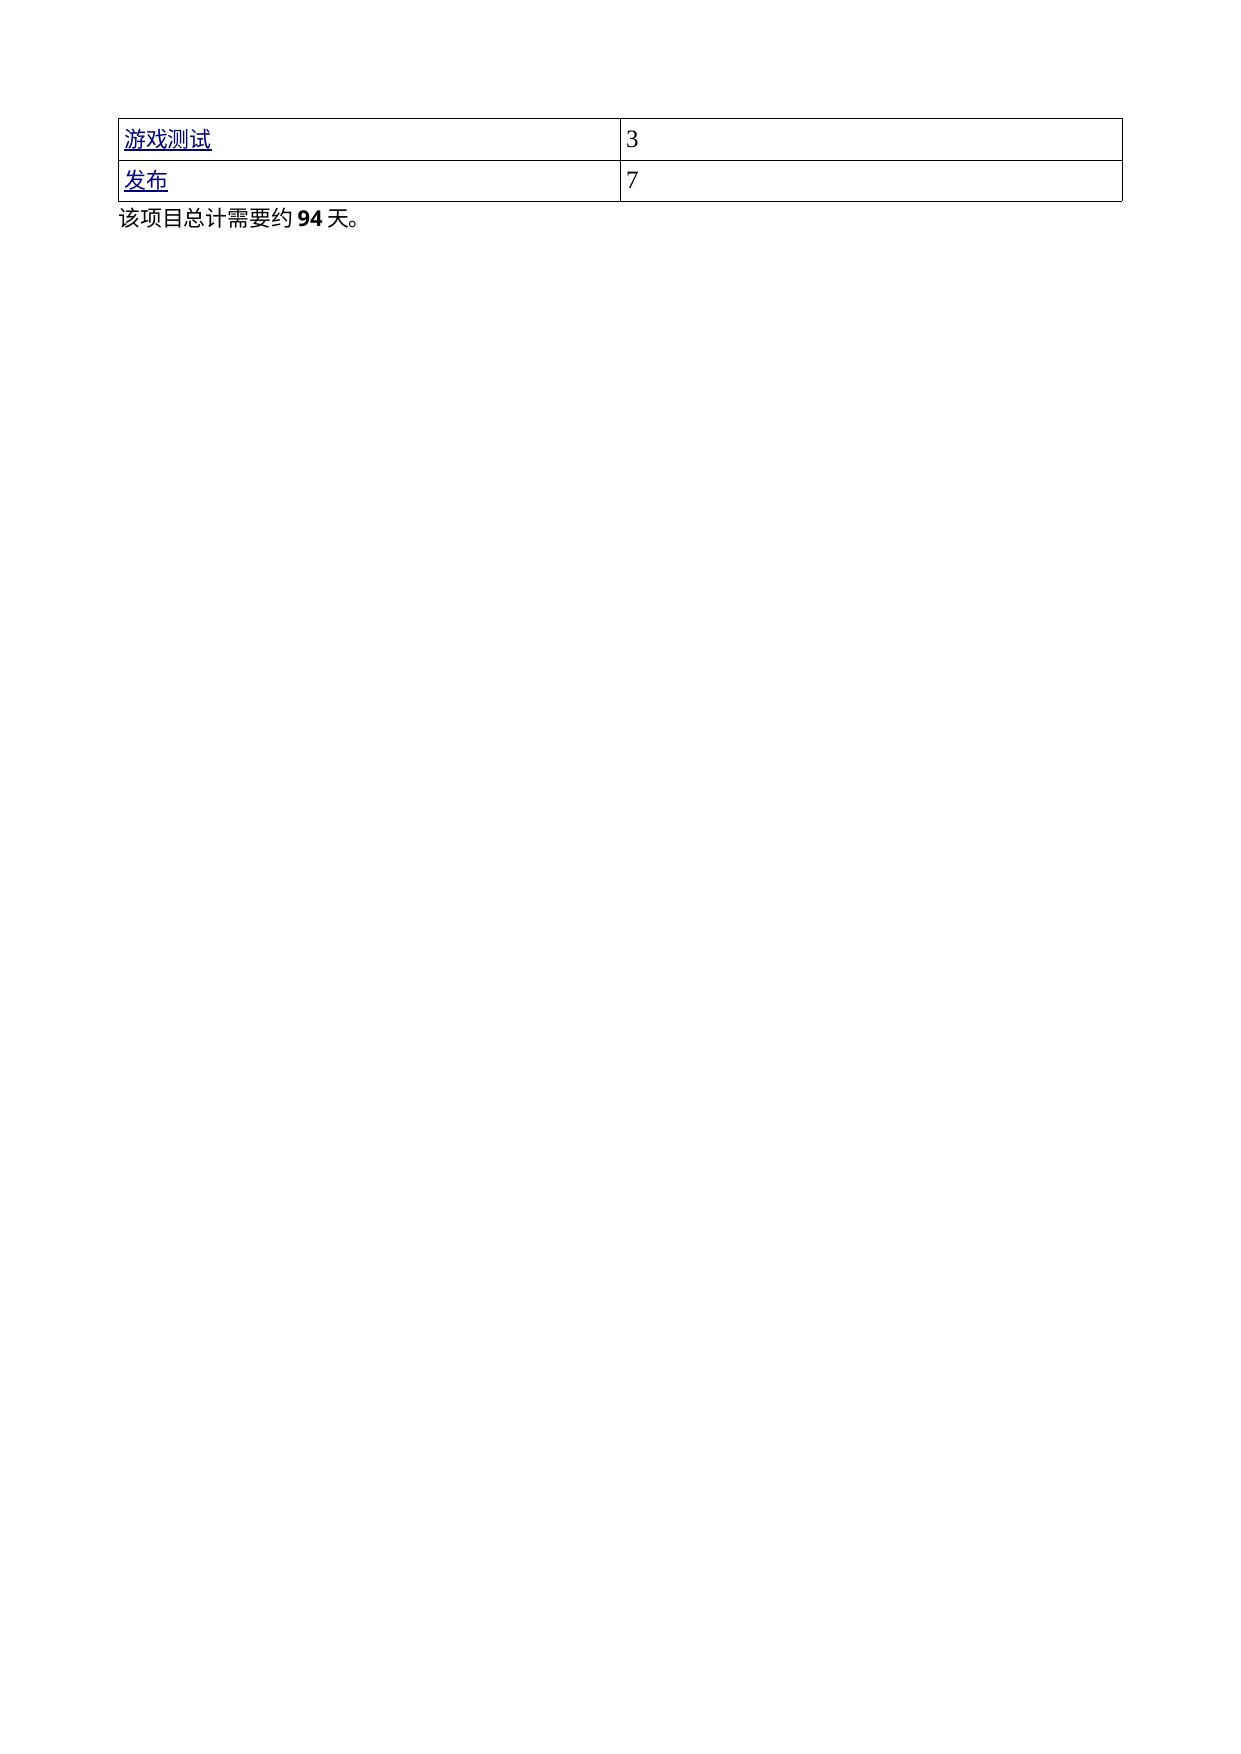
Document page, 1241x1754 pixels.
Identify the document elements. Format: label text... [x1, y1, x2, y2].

table_cell 发布 [119, 161, 620, 201]
table_cell 游戏测试 [119, 119, 620, 159]
table_cell 3 [621, 119, 1122, 159]
table_cell 7 [621, 161, 1122, 201]
text 该项目总计需要约94天。 [118, 202, 1122, 233]
